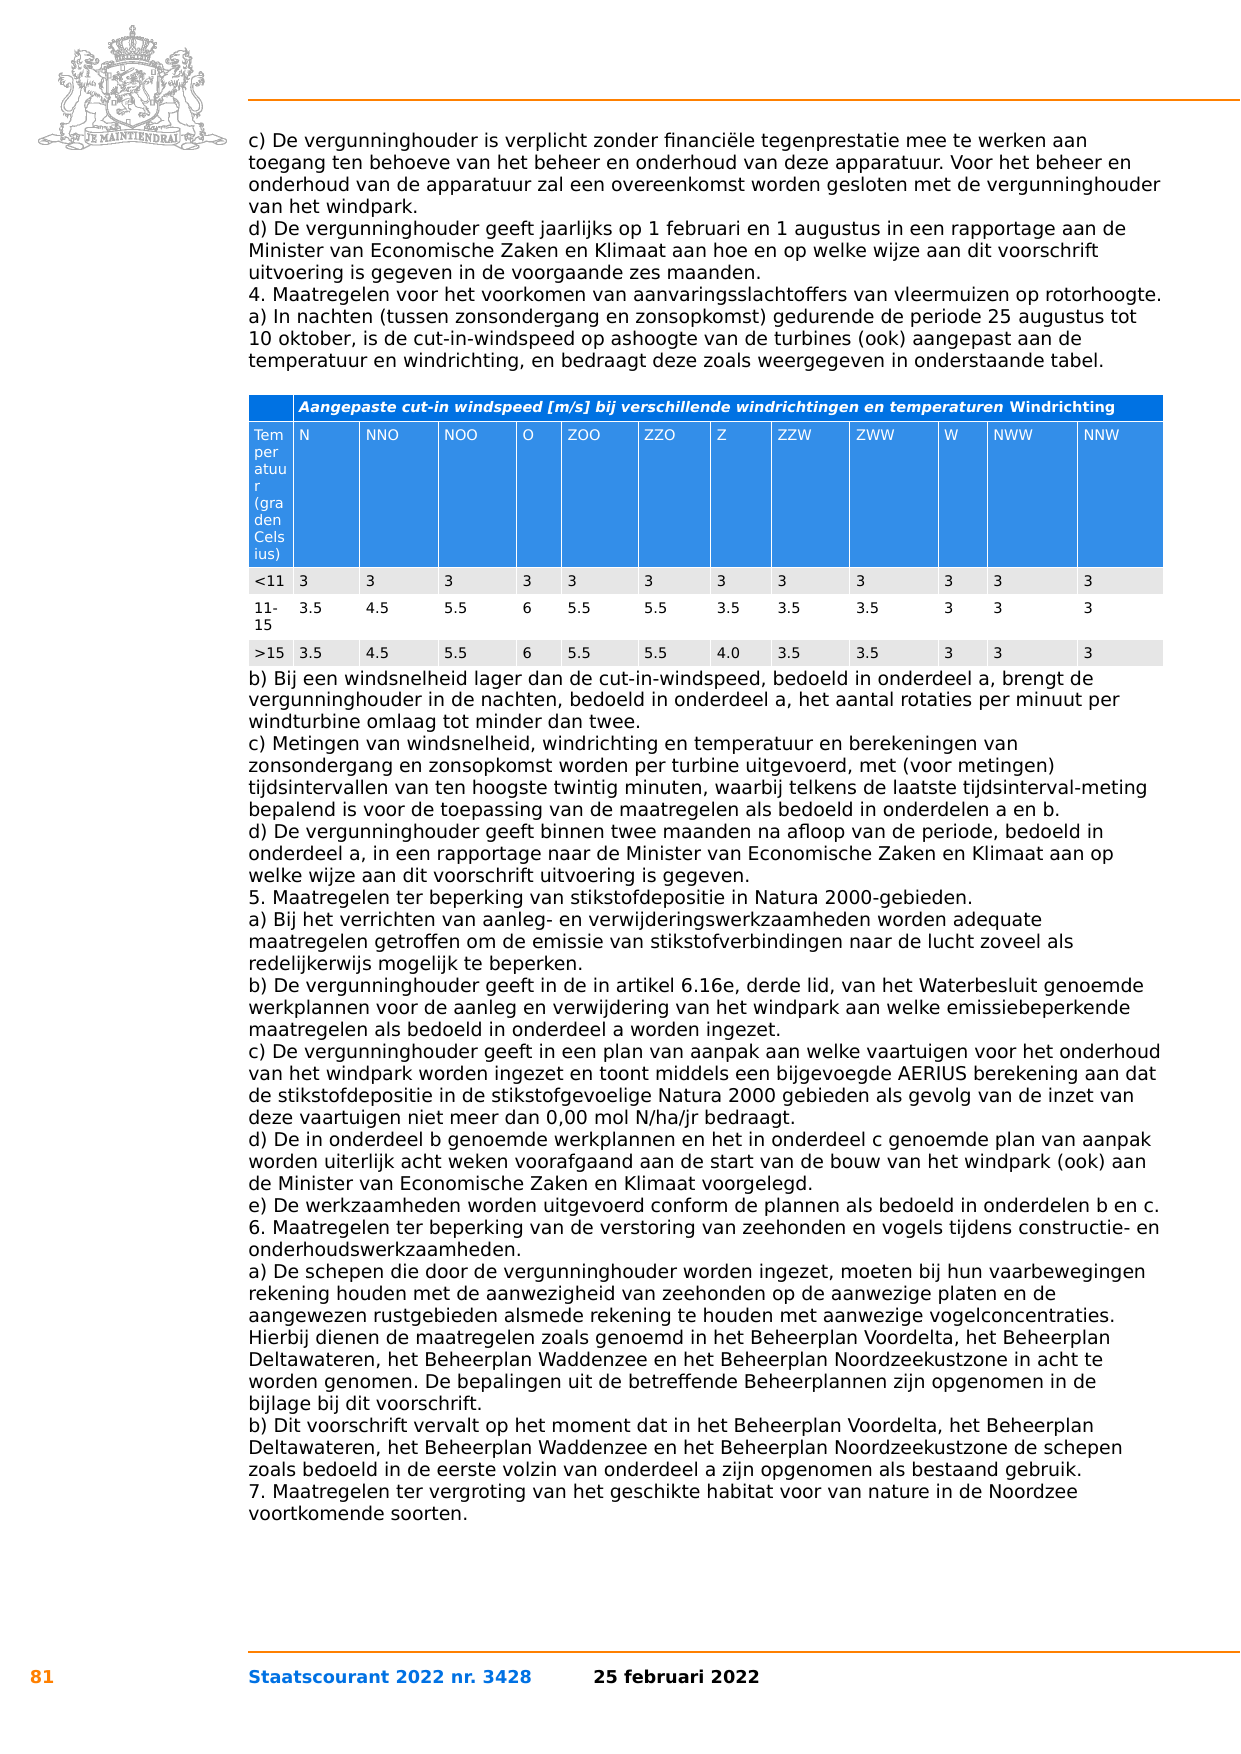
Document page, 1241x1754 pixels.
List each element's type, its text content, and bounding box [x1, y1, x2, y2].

table_cell 6 [517, 640, 561, 666]
text 6. Maatregelen ter beperking van de verstoring van zeehonden en vogels tijdens constructie- en onderhoudswerkzaamheden. [248, 1217, 1163, 1261]
table_cell 3 [772, 568, 849, 594]
table_cell ZZO [639, 422, 710, 567]
table_cell ZOO [562, 422, 638, 567]
table_cell 3.5 [711, 596, 771, 639]
table_cell 3 [988, 640, 1077, 666]
text b) Dit voorschrift vervalt op het moment dat in het Beheerplan Voordelta, het Beheerplan Deltawateren, het Beheerplan Waddenzee en het Beheerplan Noordzeekustzone de schepen zoals bedoeld in de eerste volzin van onderdeel a zijn opgenomen als bestaand gebruik. [248, 1415, 1163, 1481]
text c) De vergunninghouder geeft in een plan van aanpak aan welke vaartuigen voor het onderhoud van het windpark worden ingezet en toont middels een bijgevoegde AERIUS berekening aan dat de stikstofdepositie in de stikstofgevoelige Natura 2000 gebieden als gevolg van de inzet van deze vaartuigen niet meer dan 0,00 mol N/ha/jr bedraagt. [248, 1041, 1163, 1129]
table_cell Z [711, 422, 771, 567]
table_header [249, 395, 293, 421]
text d) De vergunninghouder geeft binnen twee maanden na afloop van de periode, bedoeld in onderdeel a, in een rapportage naar de Minister van Economische Zaken en Klimaat aan op welke wijze aan dit voorschrift uitvoering is gegeven. [248, 821, 1163, 887]
table_cell 3 [1078, 568, 1163, 594]
table_cell NWW [988, 422, 1077, 567]
text 4. Maatregelen voor het voorkomen van aanvaringsslachtoffers van vleermuizen op rotorhoogte. [248, 284, 1163, 306]
table_cell 4.0 [711, 640, 771, 666]
text 5. Maatregelen ter beperking van stikstofdepositie in Natura 2000-gebieden. [248, 887, 1163, 909]
table_cell W [939, 422, 987, 567]
text b) Bij een windsnelheid lager dan de cut-in-windspeed, bedoeld in onderdeel a, brengt de vergunninghouder in de nachten, bedoeld in onderdeel a, het aantal rotaties per minuut per windturbine omlaag tot minder dan twee. [248, 668, 1163, 733]
table_cell 3 [294, 568, 359, 594]
table_cell 3 [562, 568, 638, 594]
table_cell 3 [439, 568, 516, 594]
table_cell 3 [639, 568, 710, 594]
text d) De in onderdeel b genoemde werkplannen en het in onderdeel c genoemde plan van aanpak worden uiterlijk acht weken voorafgaand aan de start van de bouw van het windpark (ook) aan de Minister van Economische Zaken en Klimaat voorgelegd. [248, 1129, 1163, 1195]
table_cell 3 [939, 596, 987, 639]
table_cell 4.5 [360, 640, 438, 666]
table_cell NOO [439, 422, 516, 567]
table_cell 3 [1078, 640, 1163, 666]
picture [38, 25, 227, 150]
table_cell 3 [939, 568, 987, 594]
text d) De vergunninghouder geeft jaarlijks op 1 februari en 1 augustus in een rapportage aan de Minister van Economische Zaken en Klimaat aan hoe en op welke wijze aan dit voorschrift uitvoering is gegeven in de voorgaande zes maanden. [248, 218, 1163, 284]
text c) De vergunninghouder is verplicht zonder financiële tegenprestatie mee te werken aan toegang ten behoeve van het beheer en onderhoud van deze apparatuur. Voor het beheer en onderhoud van de apparatuur zal een overeenkomst worden gesloten met de vergunninghouder van het windpark. [248, 130, 1163, 218]
table_cell 3.5 [850, 596, 938, 639]
table_cell 3.5 [294, 640, 359, 666]
table_cell 5.5 [439, 596, 516, 639]
table_cell 3.5 [772, 596, 849, 639]
table_cell ZZW [772, 422, 849, 567]
table_cell NNW [1078, 422, 1163, 567]
table_cell 3.5 [294, 596, 359, 639]
table_cell 5.5 [639, 596, 710, 639]
table_cell 3 [988, 596, 1077, 639]
table_cell 4.5 [360, 596, 438, 639]
text e) De werkzaamheden worden uitgevoerd conform de plannen als bedoeld in onderdelen b en c. [248, 1195, 1163, 1217]
table_cell NNO [360, 422, 438, 567]
table_cell 3 [988, 568, 1077, 594]
table_header Aangepaste cut-in windspeed [m/s] bij verschillende windrichtingen en temperaturen Windrichting [294, 395, 1163, 421]
table_cell 11-15 [249, 596, 293, 639]
table_cell ZWW [850, 422, 938, 567]
text a) Bij het verrichten van aanleg- en verwijderingswerkzaamheden worden adequate maatregelen getroffen om de emissie van stikstofverbindingen naar de lucht zoveel als redelijkerwijs mogelijk te beperken. [248, 909, 1163, 975]
table_cell 3 [1078, 596, 1163, 639]
text a) In nachten (tussen zonsondergang en zonsopkomst) gedurende de periode 25 augustus tot 10 oktober, is de cut-in-windspeed op ashoogte van de turbines (ook) aangepast aan de temperatuur en windrichting, en bedraagt deze zoals weergegeven in onderstaande tabel. [248, 306, 1163, 372]
table_cell Temperatuur (graden Celsius) [249, 422, 293, 567]
table_cell O [517, 422, 561, 567]
table_cell 5.5 [562, 640, 638, 666]
text b) De vergunninghouder geeft in de in artikel 6.16e, derde lid, van het Waterbesluit genoemde werkplannen voor de aanleg en verwijdering van het windpark aan welke emissiebeperkende maatregelen als bedoeld in onderdeel a worden ingezet. [248, 975, 1163, 1041]
table_cell 3.5 [850, 640, 938, 666]
table_cell 3 [360, 568, 438, 594]
text c) Metingen van windsnelheid, windrichting en temperatuur en berekeningen van zonsondergang en zonsopkomst worden per turbine uitgevoerd, met (voor metingen) tijdsintervallen van ten hoogste twintig minuten, waarbij telkens de laatste tijdsinterval-meting bepalend is voor de toepassing van de maatregelen als bedoeld in onderdelen a en b. [248, 733, 1163, 821]
table_cell 6 [517, 596, 561, 639]
table_cell 3 [850, 568, 938, 594]
table_cell 3 [517, 568, 561, 594]
text a) De schepen die door de vergunninghouder worden ingezet, moeten bij hun vaarbewegingen rekening houden met de aanwezigheid van zeehonden op de aanwezige platen en de aangewezen rustgebieden alsmede rekening te houden met aanwezige vogelconcentraties. Hierbij dienen de maatregelen zoals genoemd in het Beheerplan Voordelta, het Beheerplan Deltawateren, het Beheerplan Waddenzee en het Beheerplan Noordzeekustzone in acht te worden genomen. De bepalingen uit de betreffende Beheerplannen zijn opgenomen in de bijlage bij dit voorschrift. [248, 1261, 1163, 1415]
table_cell 5.5 [562, 596, 638, 639]
text 7. Maatregelen ter vergroting van het geschikte habitat voor van nature in de Noordzee voortkomende soorten. [248, 1481, 1163, 1524]
table_cell 5.5 [439, 640, 516, 666]
table_cell >15 [249, 640, 293, 666]
table_cell N [294, 422, 359, 567]
table_cell 5.5 [639, 640, 710, 666]
table_cell 3 [939, 640, 987, 666]
table_cell <11 [249, 568, 293, 594]
table_cell 3.5 [772, 640, 849, 666]
table_cell 3 [711, 568, 771, 594]
